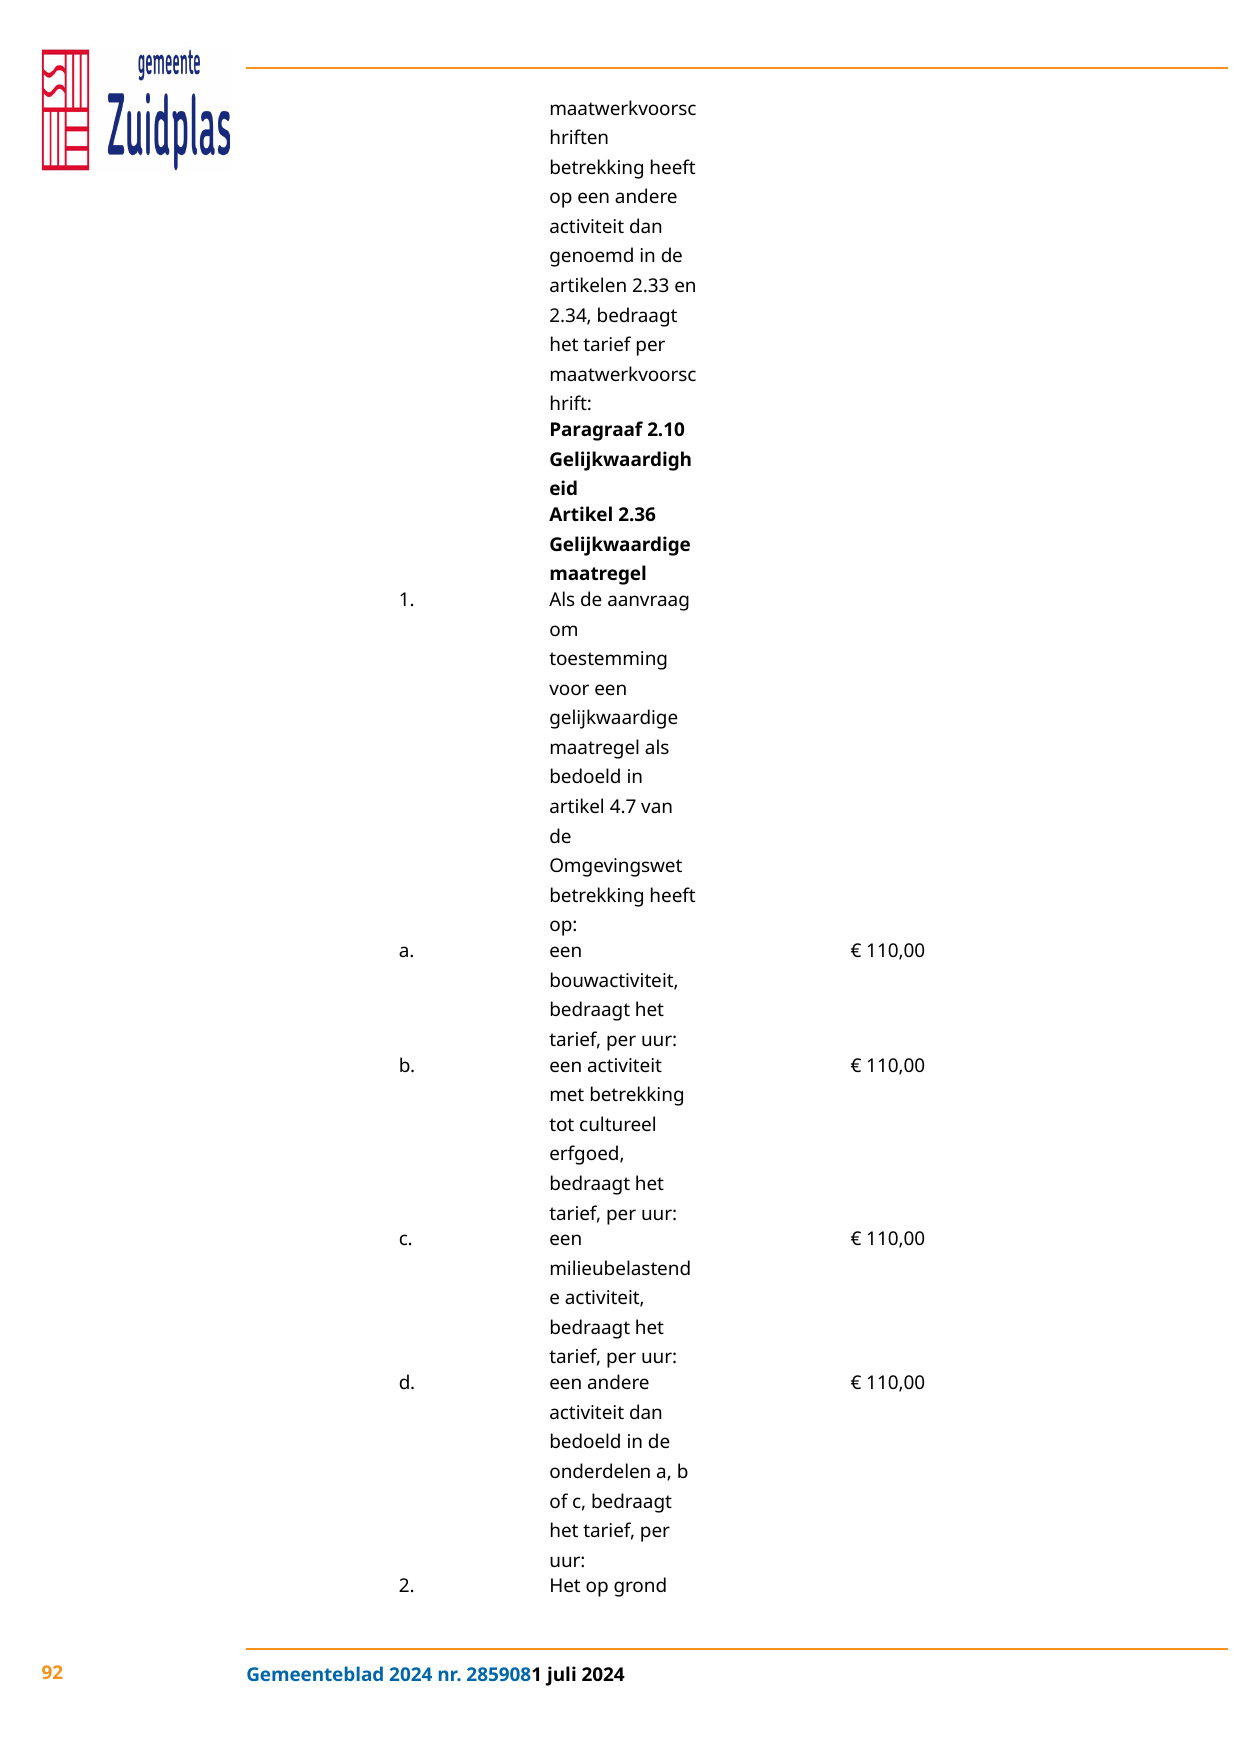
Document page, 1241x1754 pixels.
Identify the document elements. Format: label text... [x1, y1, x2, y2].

table_cell [1001, 1052, 1152, 1225]
table_cell [700, 1052, 850, 1225]
table_cell [1001, 1225, 1152, 1369]
table_cell [1001, 1370, 1152, 1573]
table_cell [248, 416, 398, 501]
table_cell [700, 95, 850, 416]
table_cell [850, 586, 1001, 937]
table_cell [700, 501, 850, 586]
table_cell [700, 937, 850, 1052]
table_cell [1001, 586, 1152, 937]
table_cell € 110,00 [850, 937, 1001, 1052]
table_cell c. [399, 1225, 549, 1369]
table_cell [700, 1370, 850, 1573]
table_cell een andere activiteit dan bedoeld in de onderdelen a, b of c, bedraagt het tarief, per uur: [549, 1370, 700, 1573]
table_cell [1001, 937, 1152, 1052]
table_cell Paragraaf 2.10 Gelijkwaardigheid [549, 416, 700, 501]
table_cell een activiteit met betrekking tot cultureel erfgoed, bedraagt het tarief, per uur: [549, 1052, 700, 1225]
table_cell [1001, 1573, 1152, 1598]
table_cell Artikel 2.36 Gelijkwaardige maatregel [549, 501, 700, 586]
table_cell [700, 1573, 850, 1598]
table_cell een bouwactiviteit, bedraagt het tarief, per uur: [549, 937, 700, 1052]
table_cell Het op grond [549, 1573, 700, 1598]
table_cell d. [399, 1370, 549, 1573]
table_cell Als de aanvraag om toestemming voor een gelijkwaardige maatregel als bedoeld in artikel 4.7 van de Omgevingswet betrekking heeft op: [549, 586, 700, 937]
table_cell € 110,00 [850, 1370, 1001, 1573]
table_cell [700, 586, 850, 937]
table_cell 1. [399, 586, 549, 937]
table_cell € 110,00 [850, 1225, 1001, 1369]
table_cell [850, 1573, 1001, 1598]
table_cell maatwerkvoorschriften betrekking heeft op een andere activiteit dan genoemd in de artikelen 2.33 en 2.34, bedraagt het tarief per maatwerkvoorschrift: [549, 95, 700, 416]
table_cell [248, 95, 398, 416]
picture [41, 47, 231, 172]
table_cell [850, 95, 1001, 416]
table_cell [1001, 95, 1152, 416]
table_cell [248, 1573, 398, 1598]
table_cell [248, 501, 398, 586]
table_cell [399, 95, 549, 416]
table_cell b. [399, 1052, 549, 1225]
table_cell [700, 1225, 850, 1369]
table_cell [399, 501, 549, 586]
table_cell a. [399, 937, 549, 1052]
table_cell [248, 1370, 398, 1573]
table_cell [248, 1225, 398, 1369]
table_cell € 110,00 [850, 1052, 1001, 1225]
table_cell [248, 937, 398, 1052]
table_cell 2. [399, 1573, 549, 1598]
table_cell [1001, 501, 1152, 586]
table_cell [248, 1052, 398, 1225]
table_cell [1001, 416, 1152, 501]
table_cell [399, 416, 549, 501]
table_cell [248, 586, 398, 937]
table_cell [700, 416, 850, 501]
table_cell een milieubelastende activiteit, bedraagt het tarief, per uur: [549, 1225, 700, 1369]
table_cell [850, 501, 1001, 586]
table_cell [850, 416, 1001, 501]
